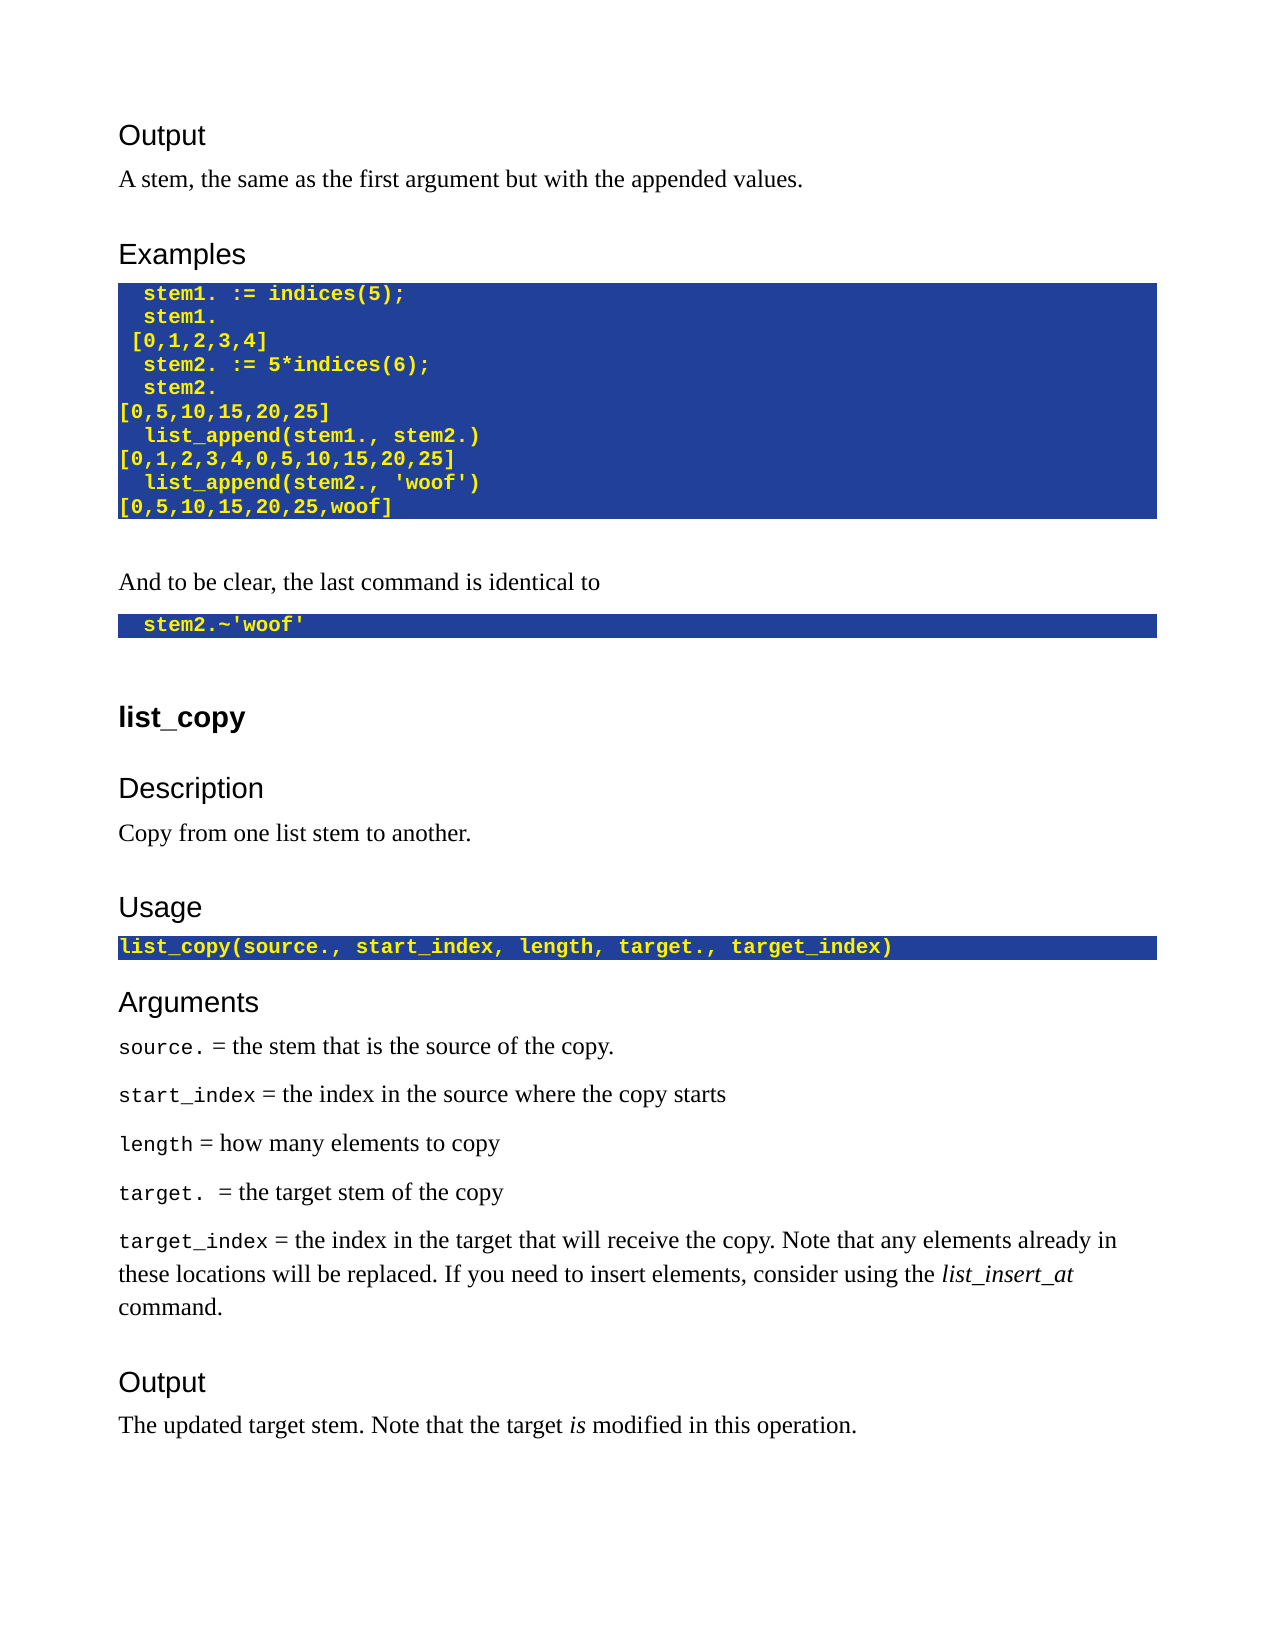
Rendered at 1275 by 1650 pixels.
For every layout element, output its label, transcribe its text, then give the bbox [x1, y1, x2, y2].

text stem1. [118, 306, 1157, 330]
subtitle Examples [118, 237, 1157, 270]
text stem1. := indices(5); [118, 283, 1157, 306]
text list_append(stem1., stem2.) [118, 425, 1157, 448]
text stem2.~'woof' [118, 614, 1157, 638]
text source. = the stem that is the source of the copy. [118, 1031, 1157, 1061]
subtitle Usage [118, 890, 1157, 924]
text target. = the target stem of the copy [118, 1177, 1157, 1206]
subtitle Description [118, 772, 1157, 805]
subtitle Output [118, 118, 1157, 152]
text start_index = the index in the source where the copy starts [118, 1079, 1157, 1109]
text list_append(stem2., 'woof') [118, 472, 1157, 496]
text [0,1,2,3,4] [118, 330, 1157, 354]
subtitle Output [118, 1364, 1157, 1398]
text target_index = the index in the target that will receive the copy. Note that any elements already in these locations will be replaced. If you need to insert elements, consider using the list_insert_at command. [118, 1225, 1157, 1321]
text [0,5,10,15,20,25,woof] [118, 496, 1157, 519]
text A stem, the same as the first argument but with the appended values. [118, 164, 1157, 193]
text [0,5,10,15,20,25] [118, 401, 1157, 425]
text The updated target stem. Note that the target is modified in this operation. [118, 1411, 1157, 1439]
text [0,1,2,3,4,0,5,10,15,20,25] [118, 448, 1157, 472]
subtitle Arguments [118, 985, 1157, 1018]
text stem2. [118, 377, 1157, 401]
text stem2. := 5*indices(6); [118, 354, 1157, 377]
text Copy from one list stem to another. [118, 818, 1157, 846]
text list_copy(source., start_index, length, target., target_index) [118, 936, 1157, 960]
subtitle list_copy [118, 700, 1157, 734]
text length = how many elements to copy [118, 1128, 1157, 1158]
text And to be clear, the last command is identical to [118, 567, 1157, 596]
